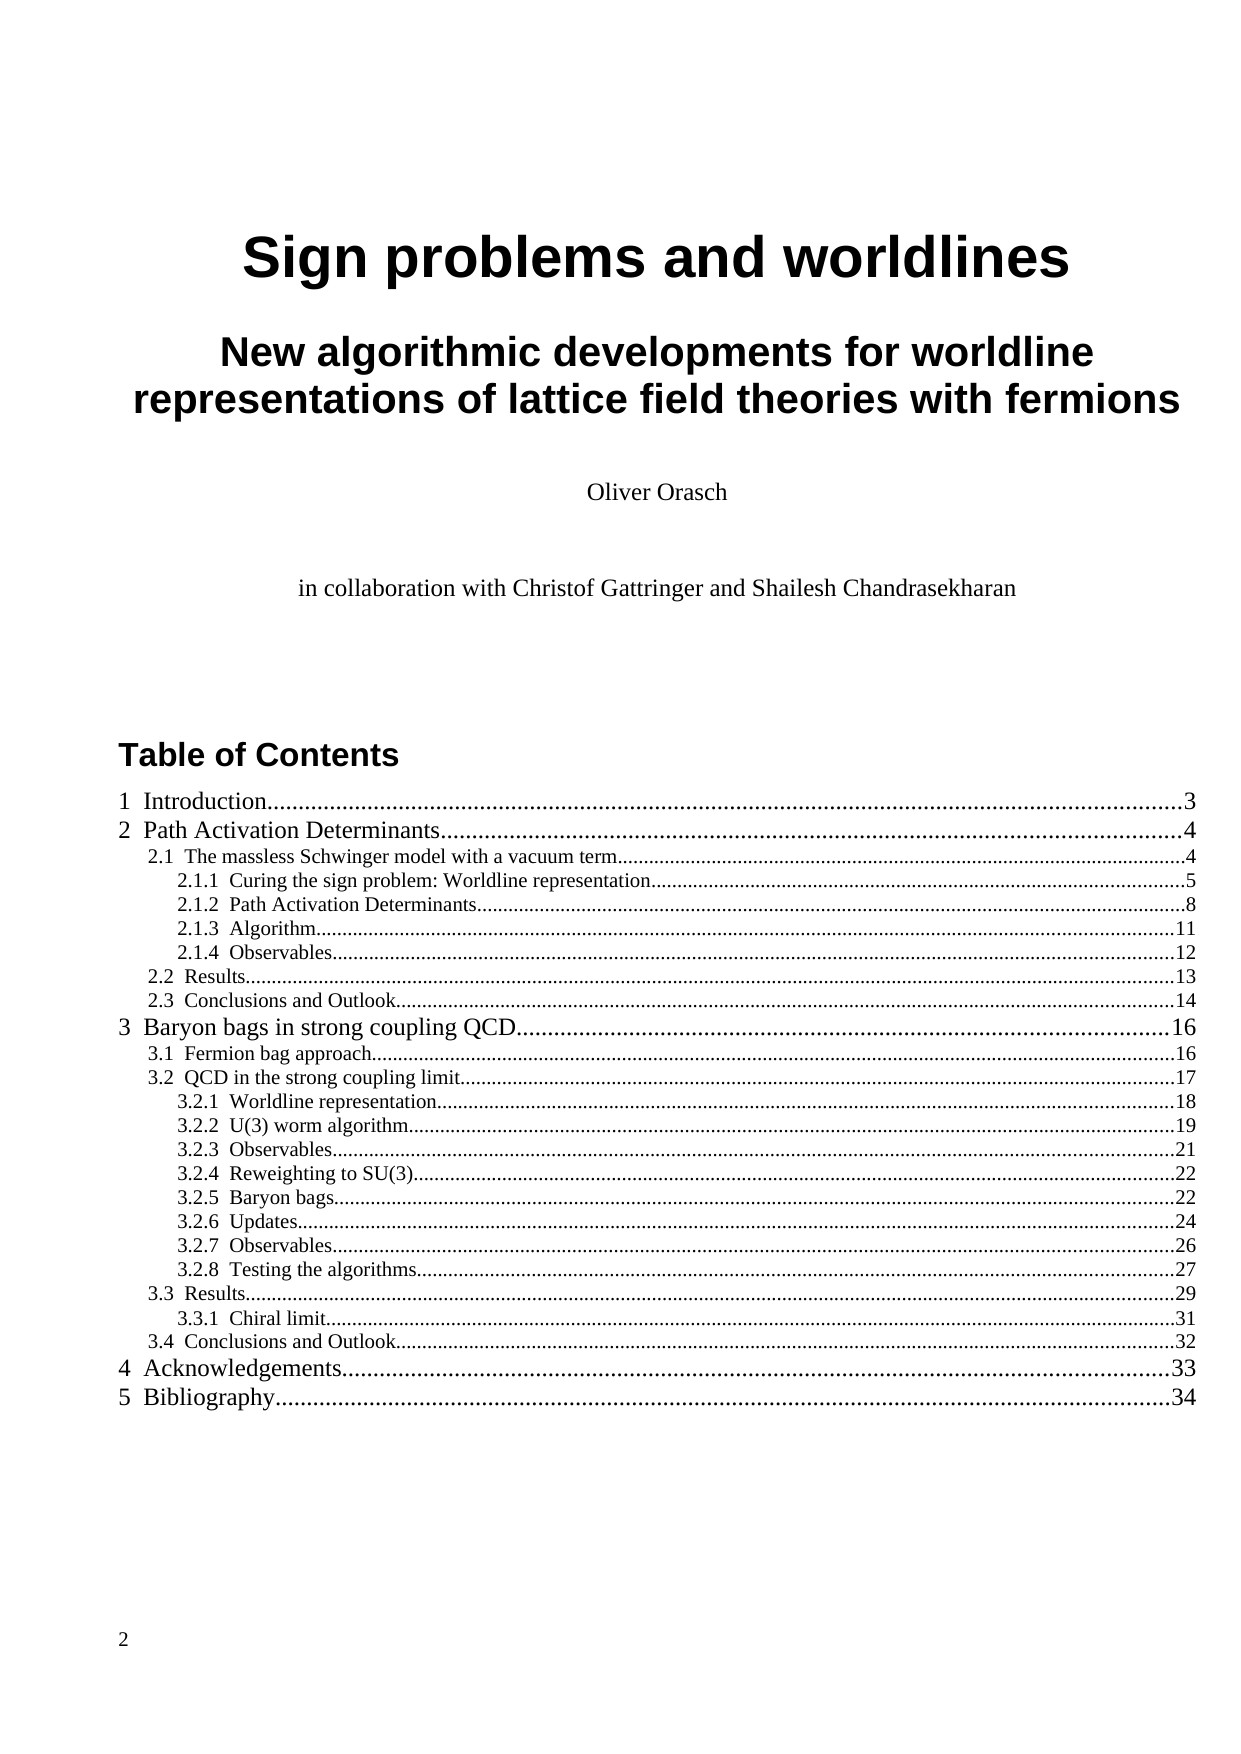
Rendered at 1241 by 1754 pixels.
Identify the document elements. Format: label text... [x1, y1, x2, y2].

text 2.1.2 Path Activation Determinants 8 [177, 892, 1196, 916]
text 2.1.3 Algorithm 11 [177, 916, 1196, 940]
text 4 Acknowledgements 33 [118, 1353, 1196, 1382]
text 3.2.4 Reweighting to SU(3) 22 [177, 1161, 1196, 1185]
text 2.2 Results 13 [148, 964, 1196, 988]
text 2.1.4 Observables 12 [177, 940, 1196, 964]
text 3.2 QCD in the strong coupling limit 17 [148, 1065, 1196, 1089]
text 3.2.3 Observables 21 [177, 1137, 1196, 1161]
text 1 Introduction 3 [118, 786, 1196, 815]
text 3.2.8 Testing the algorithms 27 [177, 1257, 1196, 1281]
text 2 Path Activation Determinants 4 [118, 815, 1196, 843]
text in collaboration with Christof Gattringer and Shailesh Chandrasekharan [118, 573, 1196, 601]
text 3.3 Results 29 [148, 1281, 1196, 1305]
title New algorithmic developments for worldline representations of lattice field theories with fermions [118, 327, 1196, 423]
text 3 Baryon bags in strong coupling QCD 16 [118, 1012, 1196, 1041]
text 3.2.1 Worldline representation 18 [177, 1089, 1196, 1113]
title Sign problems and worldlines [118, 222, 1196, 289]
text 5 Bibliography 34 [118, 1382, 1196, 1411]
text 3.2.5 Baryon bags 22 [177, 1185, 1196, 1209]
text 2.1 The massless Schwinger model with a vacuum term 4 [148, 843, 1196, 868]
text Oliver Orasch [118, 477, 1196, 506]
text 2.1.1 Curing the sign problem: Worldline representation 5 [177, 868, 1196, 892]
text 3.2.7 Observables 26 [177, 1233, 1196, 1257]
text 3.1 Fermion bag approach 16 [148, 1041, 1196, 1065]
subtitle Table of Contents [118, 735, 1196, 773]
text 3.2.6 Updates 24 [177, 1209, 1196, 1233]
text 2.3 Conclusions and Outlook 14 [148, 988, 1196, 1012]
text 3.2.2 U(3) worm algorithm 19 [177, 1113, 1196, 1137]
text 3.3.1 Chiral limit 31 [177, 1305, 1196, 1329]
text 3.4 Conclusions and Outlook 32 [148, 1329, 1196, 1353]
